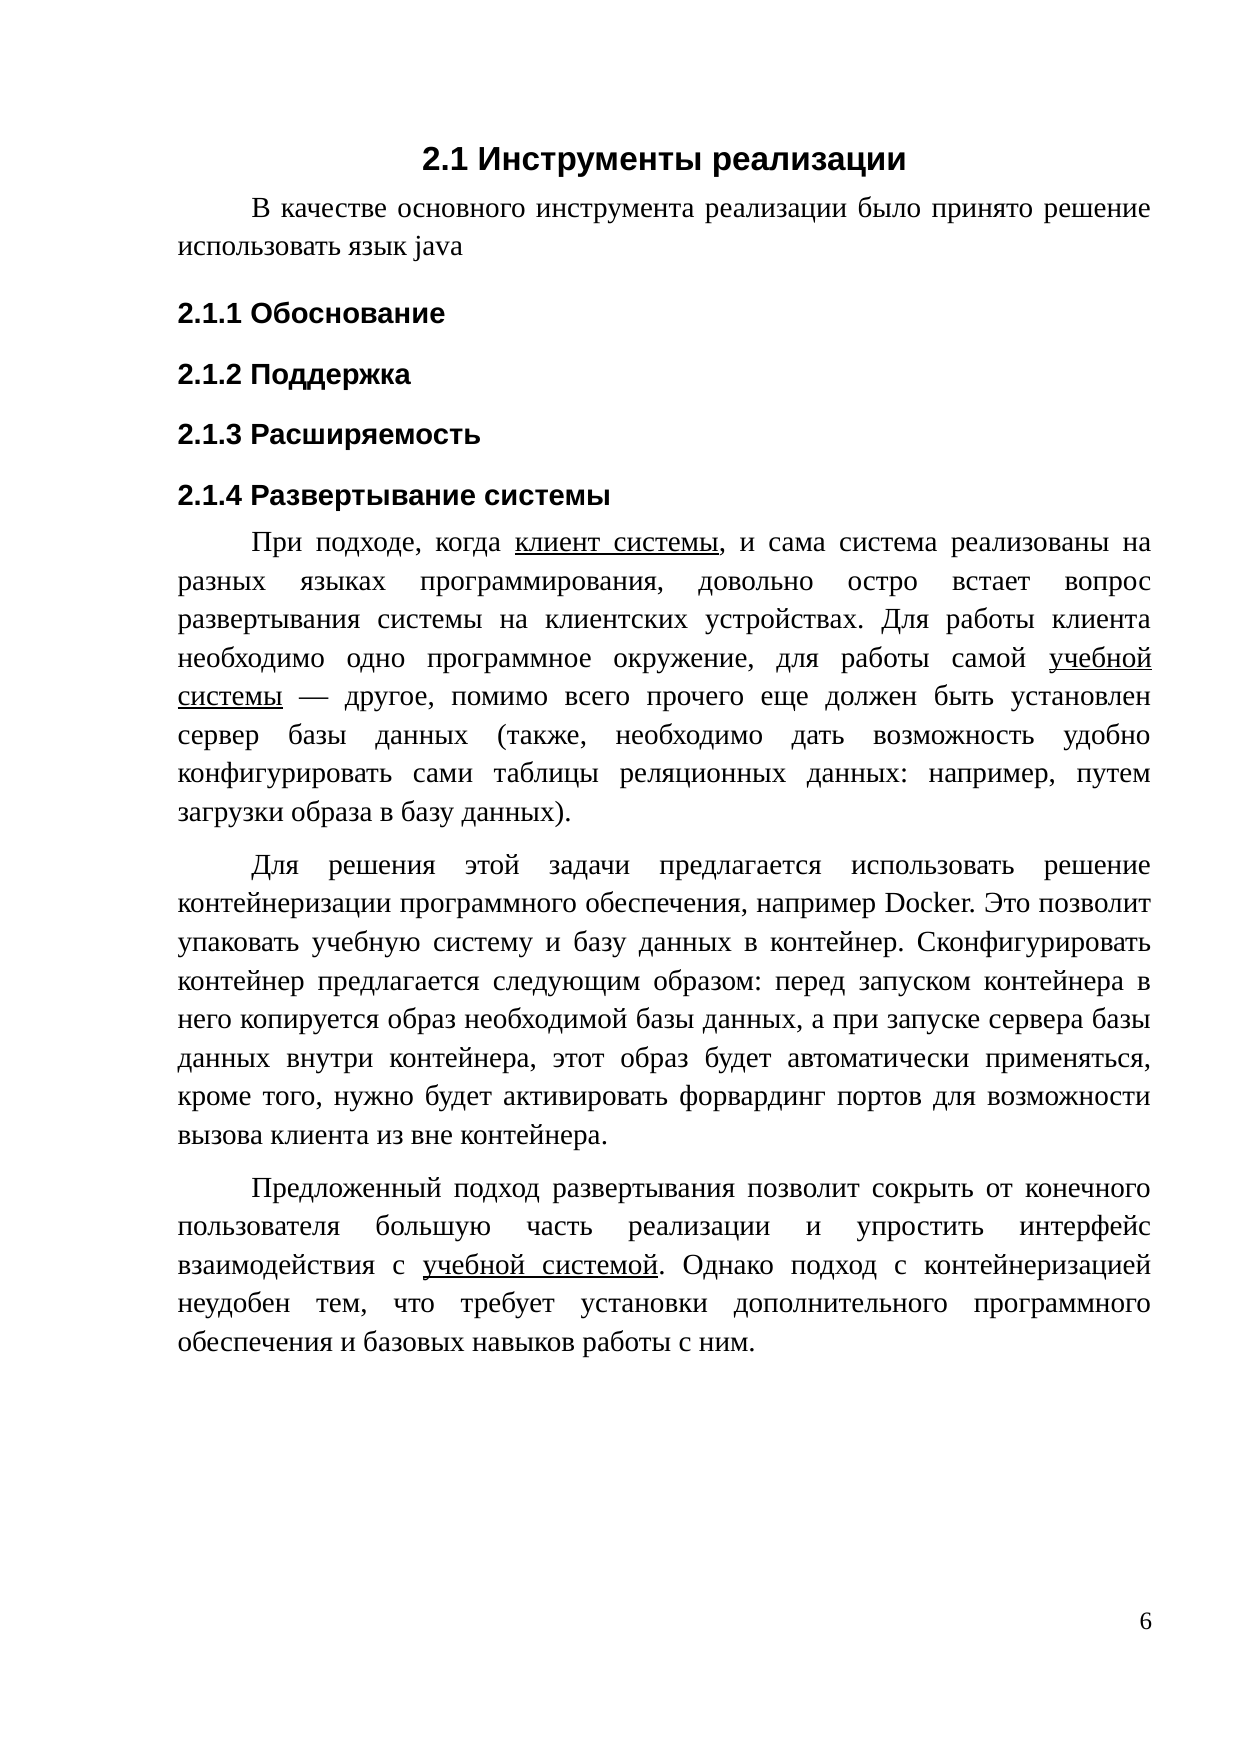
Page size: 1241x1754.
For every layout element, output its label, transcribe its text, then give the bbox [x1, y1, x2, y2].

text При подходе, когда клиент системы, и сама система реализованы на разных языках программирования, довольно остро встает вопрос развертывания системы на клиентских устройствах. Для работы клиента необходимо одно программное окружение, для работы самой учебной системы — другое, помимо всего прочего еще должен быть установлен сервер базы данных (также, необходимо дать возможность удобно конфигурировать сами таблицы реляционных данных: например, путем загрузки образа в базу данных). [177, 524, 1152, 827]
subtitle 2.1 Инструменты реализации [177, 139, 1152, 177]
text Предложенный подход развертывания позволит сокрыть от конечного пользователя большую часть реализации и упростить интерфейс взаимодействия с учебной системой. Однако подход с контейнеризацией неудобен тем, что требует установки дополнительного программного обеспечения и базовых навыков работы с ним. [177, 1170, 1152, 1358]
subtitle 2.1.1 Обоснование [177, 296, 1152, 330]
subtitle 2.1.4 Развертывание системы [177, 478, 1152, 512]
subtitle 2.1.2 Поддержка [177, 357, 1152, 390]
text В качестве основного инструмента реализации было принято решение использовать язык java [177, 190, 1152, 262]
subtitle 2.1.3 Расширяемость [177, 417, 1152, 451]
text Для решения этой задачи предлагается использовать решение контейнеризации программного обеспечения, например Docker. Это позволит упаковать учебную систему и базу данных в контейнер. Сконфигурировать контейнер предлагается следующим образом: перед запуском контейнера в него копируется образ необходимой базы данных, а при запуске сервера базы данных внутри контейнера, этот образ будет автоматически применяться, кроме того, нужно будет активировать форвардинг портов для возможности вызова клиента из вне контейнера. [177, 847, 1152, 1150]
